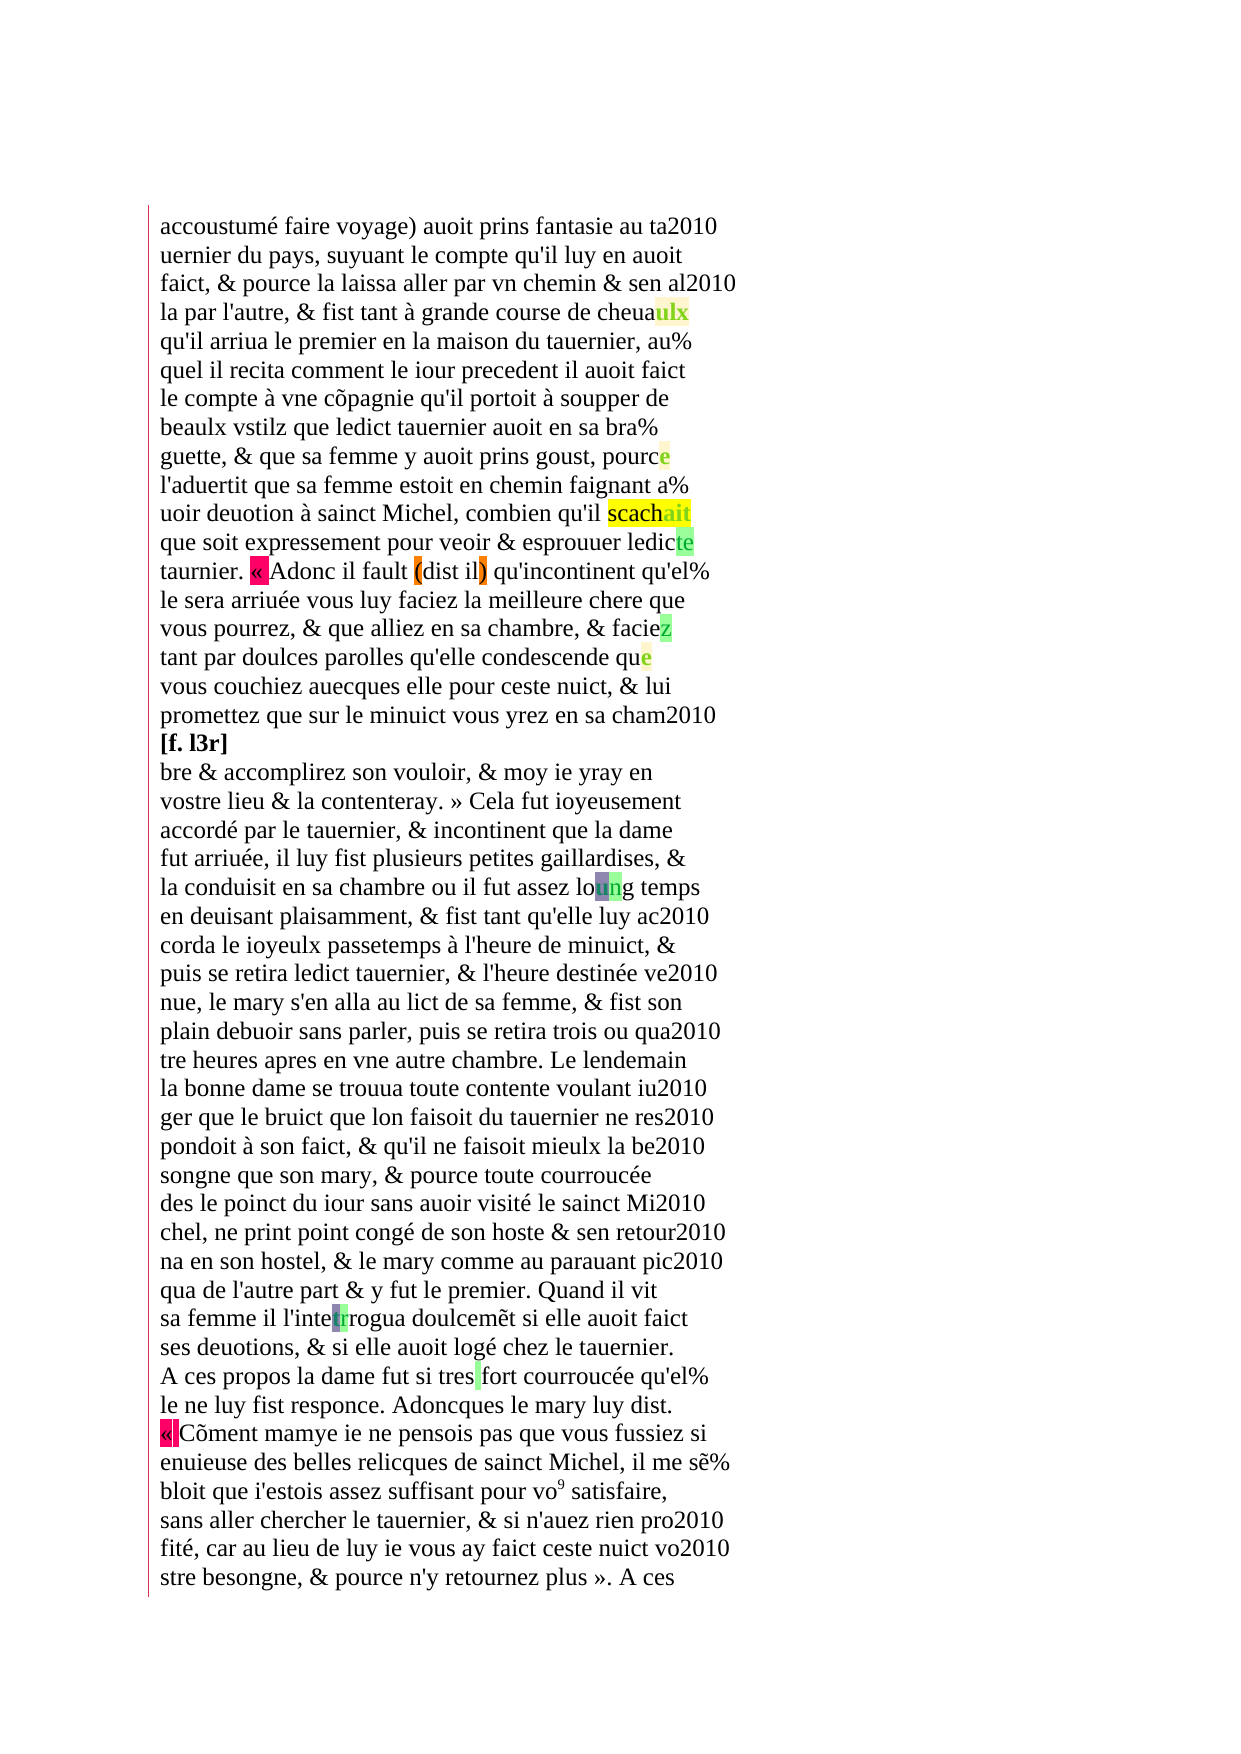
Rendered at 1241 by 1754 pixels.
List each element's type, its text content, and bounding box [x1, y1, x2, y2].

text accoustumé faire voyage) auoit prins fantasie au ta2010 uernier du pays, suyuant le compte qu'il luy en auoit faict, & pource la laissa aller par vn chemin & sen al2010 la par l'autre, & fist tant à grande course de cheuaulx qu'il arriua le premier en la maison du tauernier, au% quel il recita comment le iour precedent il auoit faict le compte à vne cõpagnie qu'il portoit à soupper de beaulx vstilz que ledict tauernier auoit en sa bra% guette, & que sa femme y auoit prins goust, pource l'aduertit que sa femme estoit en chemin faignant a% uoir deuotion à sainct Michel, combien qu'il scachait que soit expressement pour veoir & esprouuer ledicte taurnier. « Adonc il fault (dist il) qu'incontinent qu'el% le sera arriuée vous luy faciez la meilleure chere que vous pourrez, & que alliez en sa chambre, & faciez tant par doulces parolles qu'elle condescende que vous couchiez auecques elle pour ceste nuict, & lui promettez que sur le minuict vous yrez en sa cham2010 [f. l3r] bre & accomplirez son vouloir, & moy ie yray en vostre lieu & la contenteray. » Cela fut ioyeusement accordé par le tauernier, & incontinent que la dame fut arriuée, il luy fist plusieurs petites gaillardises, & la conduisit en sa chambre ou il fut assez loung temps en deuisant plaisamment, & fist tant qu'elle luy ac2010 corda le ioyeulx passetemps à l'heure de minuict, & puis se retira ledict tauernier, & l'heure destinée ve2010 nue, le mary s'en alla au lict de sa femme, & fist son plain debuoir sans parler, puis se retira trois ou qua2010 tre heures apres en vne autre chambre. Le lendemain la bonne dame se trouua toute contente voulant iu2010 ger que le bruict que lon faisoit du tauernier ne res2010 pondoit à son faict, & qu'il ne faisoit mieulx la be2010 songne que son mary, & pource toute courroucée des le poinct du iour sans auoir visité le sainct Mi2010 chel, ne print point congé de son hoste & sen retour2010 na en son hostel, & le mary comme au parauant pic2010 qua de l'autre part & y fut le premier. Quand il vit sa femme il l'intetrrogua doulcemẽt si elle auoit faict ses deuotions, & si elle auoit logé chez le tauernier. A ces propos la dame fut si tres fort courroucée qu'el% le ne luy fist responce. Adoncques le mary luy dist. « Cõment mamye ie ne pensois pas que vous fussiez si enuieuse des belles relicques de sainct Michel, il me sẽ% bloit que i'estois assez suffisant pour vo9 satisfaire, sans aller chercher le tauernier, & si n'auez rien pro2010 fité, car au lieu de luy ie vous ay faict ceste nuict vo2010 stre besongne, & pource n'y retournez plus ». A ces [149, 205, 1093, 1597]
